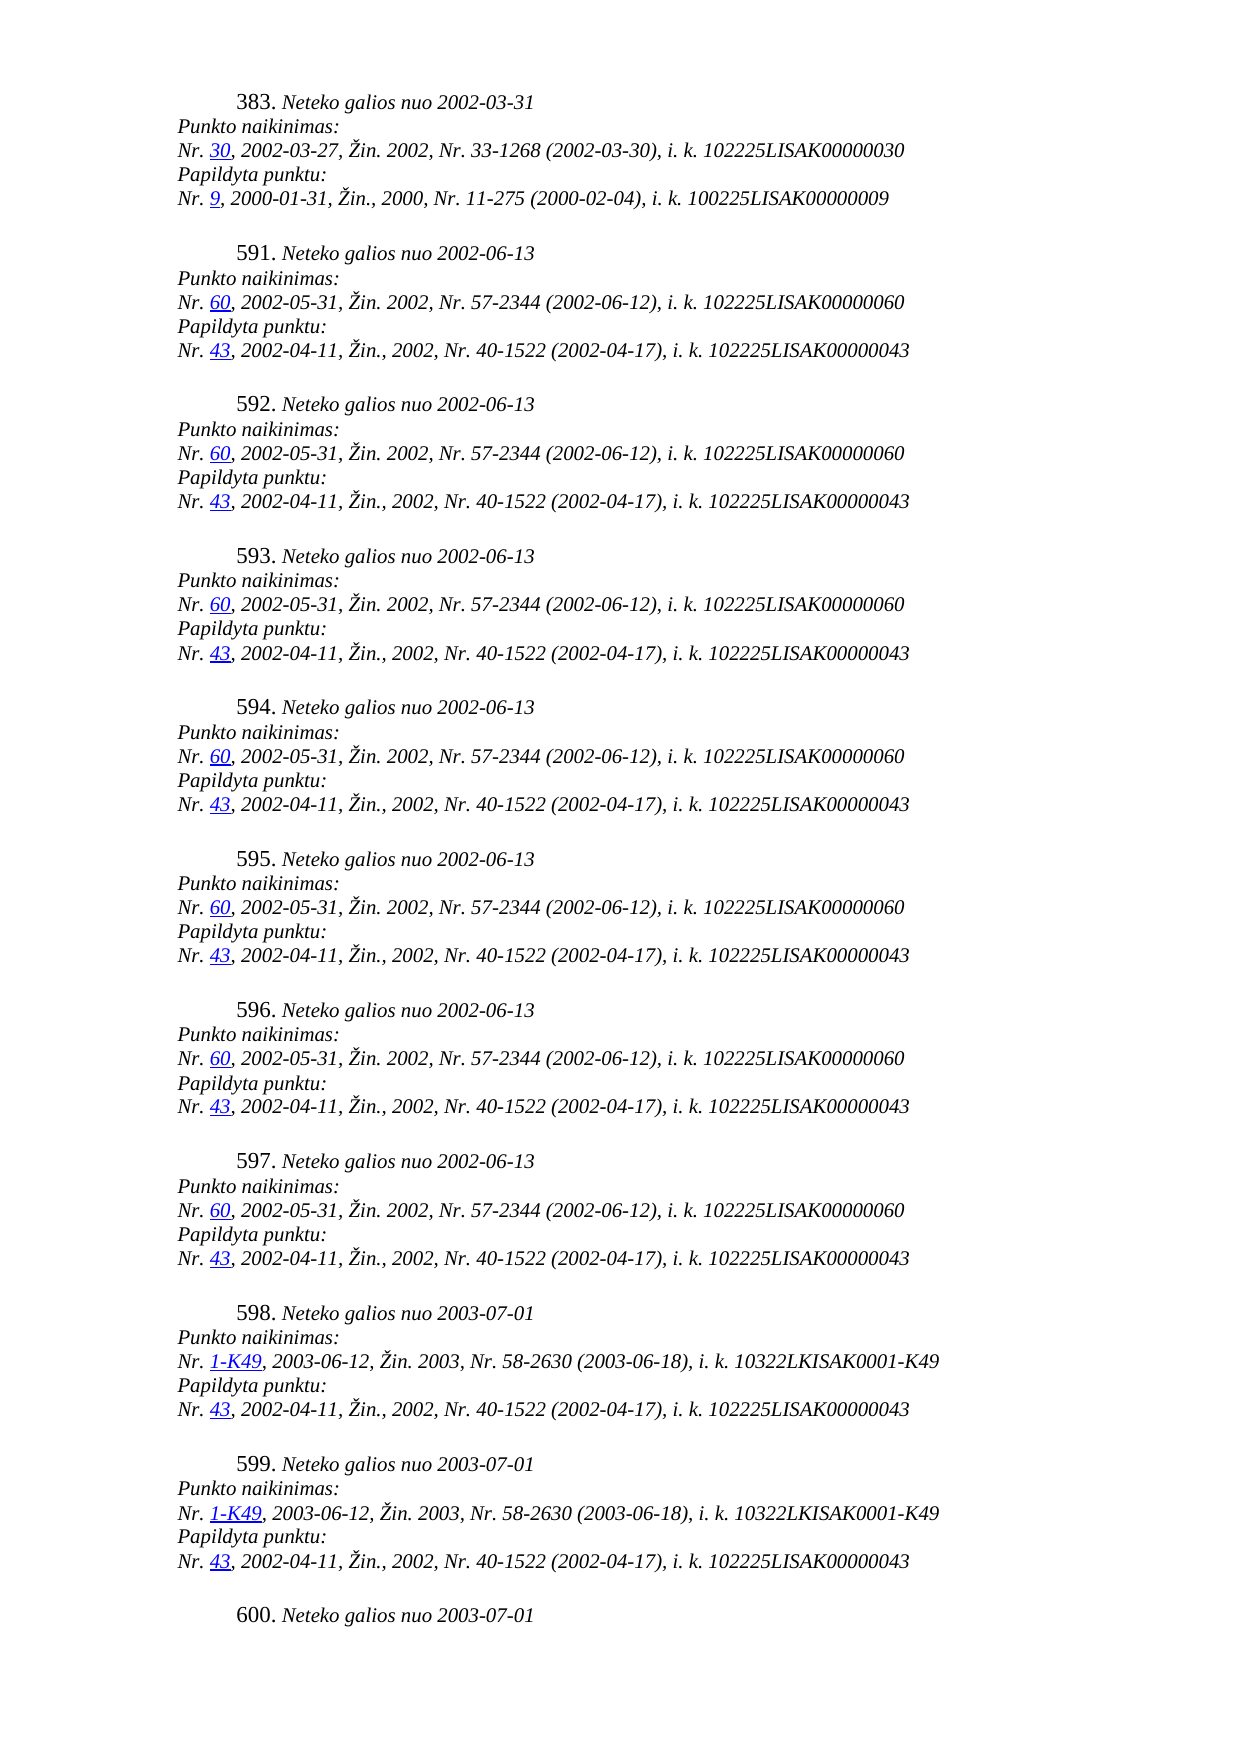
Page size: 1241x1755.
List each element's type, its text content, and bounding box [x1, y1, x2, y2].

text 591. Neteko galios nuo 2002-06-13 [177, 239, 1181, 266]
text Nr. 43, 2002-04-11, Žin., 2002, Nr. 40-1522 (2002-04-17), i. k. 102225LISAK00000043 [177, 338, 1181, 362]
text Papildyta punktu: [177, 768, 1181, 792]
text Punkto naikinimas: [177, 1022, 1181, 1046]
text 598. Neteko galios nuo 2003-07-01 [177, 1299, 1181, 1325]
text 595. Neteko galios nuo 2002-06-13 [177, 844, 1181, 871]
text Nr. 60, 2002-05-31, Žin. 2002, Nr. 57-2344 (2002-06-12), i. k. 102225LISAK00000060 [177, 1046, 1181, 1070]
text Punkto naikinimas: [177, 568, 1181, 592]
text Nr. 60, 2002-05-31, Žin. 2002, Nr. 57-2344 (2002-06-12), i. k. 102225LISAK00000060 [177, 441, 1181, 465]
text Nr. 43, 2002-04-11, Žin., 2002, Nr. 40-1522 (2002-04-17), i. k. 102225LISAK00000043 [177, 1397, 1181, 1421]
text Nr. 43, 2002-04-11, Žin., 2002, Nr. 40-1522 (2002-04-17), i. k. 102225LISAK00000043 [177, 489, 1181, 513]
text Nr. 43, 2002-04-11, Žin., 2002, Nr. 40-1522 (2002-04-17), i. k. 102225LISAK00000043 [177, 640, 1181, 664]
text Papildyta punktu: [177, 162, 1181, 186]
text Punkto naikinimas: [177, 871, 1181, 895]
text Papildyta punktu: [177, 1524, 1181, 1548]
text 600. Neteko galios nuo 2003-07-01 [177, 1601, 1181, 1628]
text 594. Neteko galios nuo 2002-06-13 [177, 693, 1181, 719]
text 593. Neteko galios nuo 2002-06-13 [177, 542, 1181, 568]
text Nr. 9, 2000-01-31, Žin., 2000, Nr. 11-275 (2000-02-04), i. k. 100225LISAK00000009 [177, 186, 1181, 210]
text Punkto naikinimas: [177, 719, 1181, 744]
text Papildyta punktu: [177, 919, 1181, 943]
text Nr. 43, 2002-04-11, Žin., 2002, Nr. 40-1522 (2002-04-17), i. k. 102225LISAK00000043 [177, 792, 1181, 816]
text Nr. 1-K49, 2003-06-12, Žin. 2003, Nr. 58-2630 (2003-06-18), i. k. 10322LKISAK0001-K49 [177, 1349, 1181, 1373]
text Punkto naikinimas: [177, 1174, 1181, 1198]
text Punkto naikinimas: [177, 266, 1181, 289]
text 599. Neteko galios nuo 2003-07-01 [177, 1450, 1181, 1476]
text Nr. 43, 2002-04-11, Žin., 2002, Nr. 40-1522 (2002-04-17), i. k. 102225LISAK00000043 [177, 1246, 1181, 1270]
text Punkto naikinimas: [177, 417, 1181, 441]
text 596. Neteko galios nuo 2002-06-13 [177, 996, 1181, 1022]
text Papildyta punktu: [177, 616, 1181, 640]
text Papildyta punktu: [177, 465, 1181, 489]
text Punkto naikinimas: [177, 114, 1181, 138]
text 383. Neteko galios nuo 2002-03-31 [177, 88, 1181, 114]
text Nr. 43, 2002-04-11, Žin., 2002, Nr. 40-1522 (2002-04-17), i. k. 102225LISAK00000043 [177, 943, 1181, 967]
text Papildyta punktu: [177, 314, 1181, 338]
text 597. Neteko galios nuo 2002-06-13 [177, 1147, 1181, 1174]
text Nr. 30, 2002-03-27, Žin. 2002, Nr. 33-1268 (2002-03-30), i. k. 102225LISAK00000030 [177, 138, 1181, 162]
text Papildyta punktu: [177, 1222, 1181, 1246]
text Punkto naikinimas: [177, 1325, 1181, 1349]
text Nr. 60, 2002-05-31, Žin. 2002, Nr. 57-2344 (2002-06-12), i. k. 102225LISAK00000060 [177, 895, 1181, 919]
text 592. Neteko galios nuo 2002-06-13 [177, 391, 1181, 417]
text Nr. 60, 2002-05-31, Žin. 2002, Nr. 57-2344 (2002-06-12), i. k. 102225LISAK00000060 [177, 744, 1181, 768]
text Nr. 60, 2002-05-31, Žin. 2002, Nr. 57-2344 (2002-06-12), i. k. 102225LISAK00000060 [177, 289, 1181, 314]
text Nr. 60, 2002-05-31, Žin. 2002, Nr. 57-2344 (2002-06-12), i. k. 102225LISAK00000060 [177, 1198, 1181, 1222]
text Papildyta punktu: [177, 1070, 1181, 1094]
text Nr. 43, 2002-04-11, Žin., 2002, Nr. 40-1522 (2002-04-17), i. k. 102225LISAK00000043 [177, 1094, 1181, 1118]
text Nr. 60, 2002-05-31, Žin. 2002, Nr. 57-2344 (2002-06-12), i. k. 102225LISAK00000060 [177, 592, 1181, 616]
text Nr. 1-K49, 2003-06-12, Žin. 2003, Nr. 58-2630 (2003-06-18), i. k. 10322LKISAK0001-K49 [177, 1500, 1181, 1524]
text Nr. 43, 2002-04-11, Žin., 2002, Nr. 40-1522 (2002-04-17), i. k. 102225LISAK00000043 [177, 1548, 1181, 1573]
text Punkto naikinimas: [177, 1476, 1181, 1500]
text Papildyta punktu: [177, 1373, 1181, 1397]
